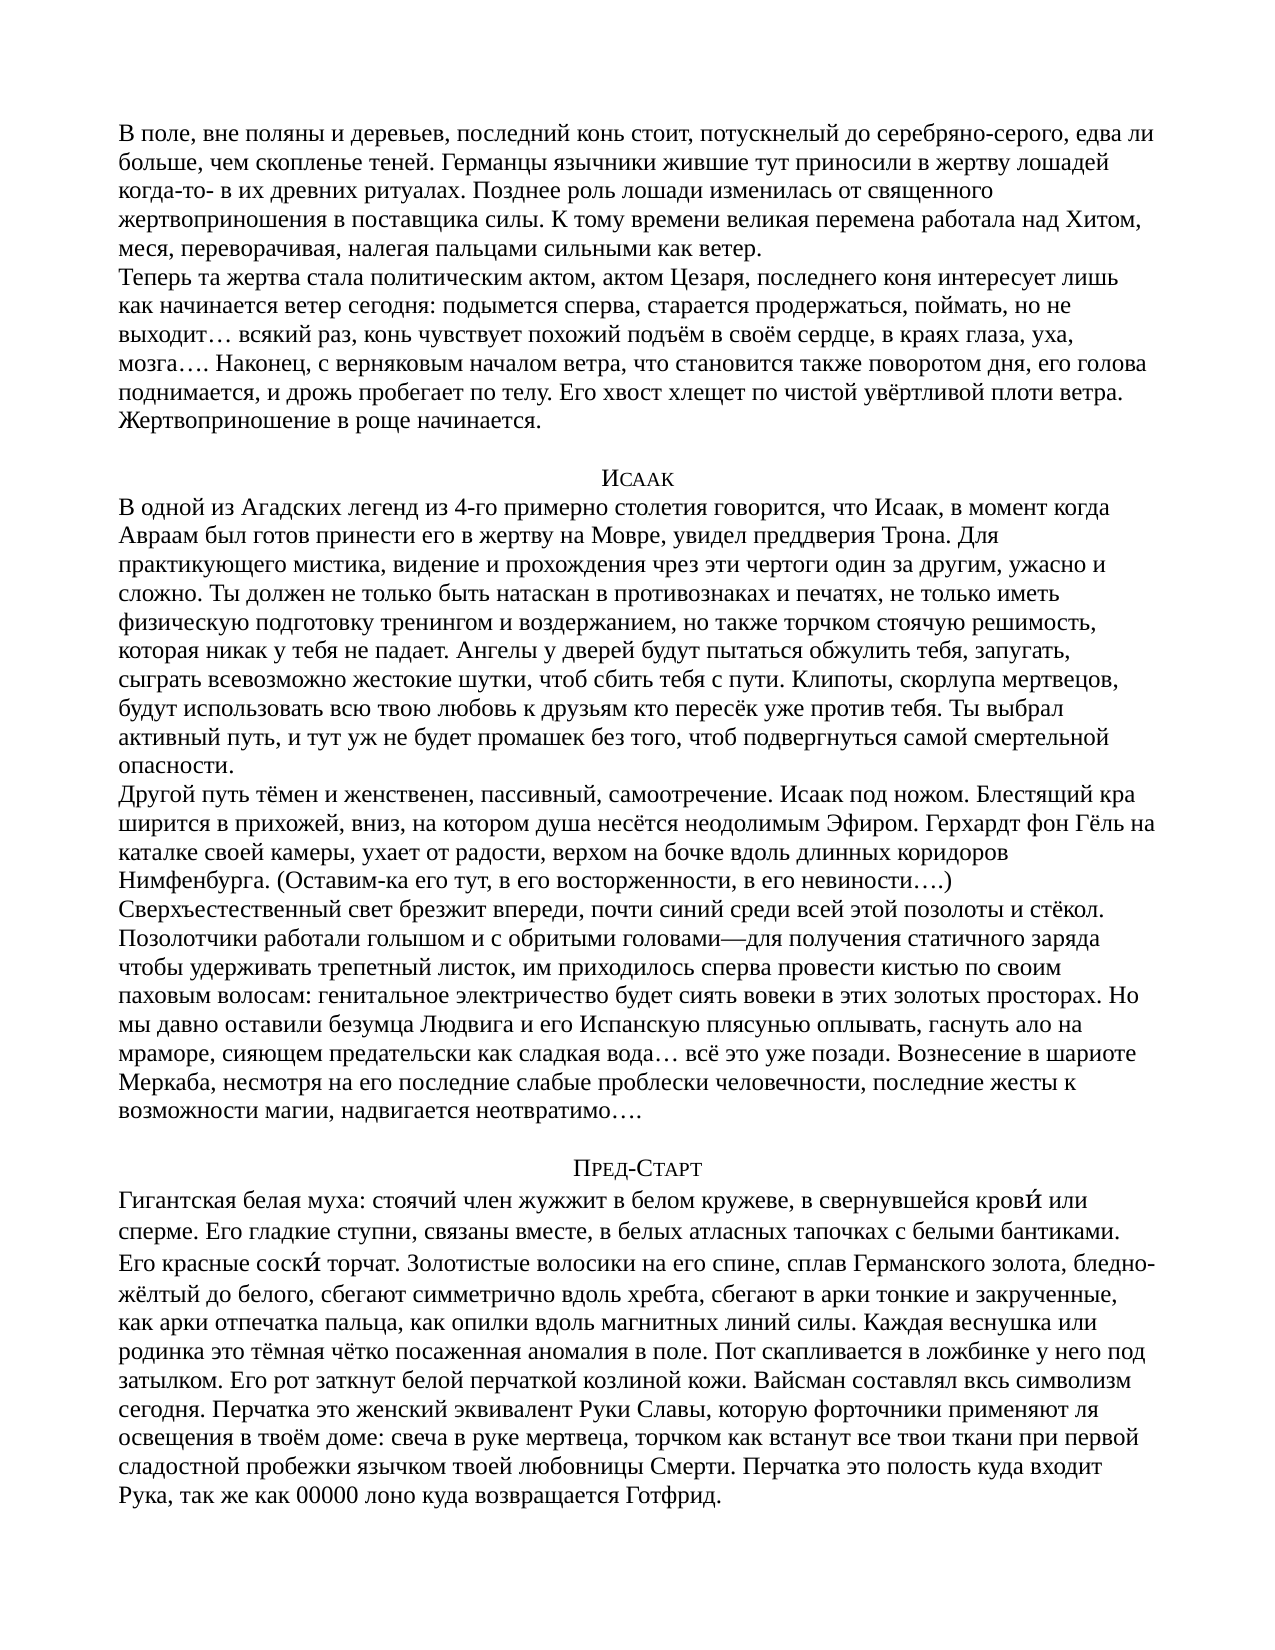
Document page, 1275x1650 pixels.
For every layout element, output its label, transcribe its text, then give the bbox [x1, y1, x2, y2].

text Теперь та жертва стала политическим актом, актом Цезаря, последнего коня интересует лишь как начинается ветер сегодня: подымется сперва, старается продержаться, поймать, но не выходит… всякий раз, конь чувствует похожий подъём в своём сердце, в краях глаза, уха, мозга…. Наконец, с верняковым началом ветра, что становится также поворотом дня, его голова поднимается, и дрожь пробегает по телу. Его хвост хлещет по чистой увёртливой плоти ветра. Жертвоприношение в роще начинается. [118, 262, 1157, 434]
text Гигантская белая муха: стоячий член жужжит в белом кружеве, в свернувшейся крови́ или сперме. Его гладкие ступни, связаны вместе, в белых атласных тапочках с белыми бантиками. Его красные соски́ торчат. Золотистые волосики на его спине, сплав Германского золота, бледно-жёлтый до белого, сбегают симметрично вдоль хребта, сбегают в арки тонкие и закрученные, как арки отпечатка пальца, как опилки вдоль магнитных линий силы. Каждая веснушка или родинка это тёмная чётко посаженная аномалия в поле. Пот скапливается в ложбинке у него под затылком. Его рот заткнут белой перчаткой козлиной кожи. Вайсман составлял вксь символизм сегодня. Перчатка это женский эквивалент Руки Славы, которую форточники применяют ля освещения в твоём доме: свеча в руке мертвеца, торчком как встанут все твои ткани при первой сладостной пробежки язычком твоей любовницы Смерти. Перчатка это полость куда входит Рука, так же как 00000 лоно куда возвращается Готфрид. [118, 1182, 1157, 1509]
text В поле, вне поляны и деревьев, последний конь стоит, потускнелый до серебряно-серого, едва ли больше, чем скопленье теней. Германцы язычники жившие тут приносили в жертву лошадей когда-то- в их древних ритуалах. Позднее роль лошади изменилась от священного жертвоприношения в поставщика силы. К тому времени великая перемена работала над Хитом, меся, переворачивая, налегая пальцами сильными как ветер. [118, 118, 1157, 262]
text Исаак [118, 463, 1157, 492]
text В одной из Агадских легенд из 4-го примерно столетия говорится, что Исаак, в момент когда Авраам был готов принести его в жертву на Мовре, увидел преддверия Трона. Для практикующего мистика, видение и прохождения чрез эти чертоги один за другим, ужасно и сложно. Ты должен не только быть натаскан в противознаках и печатях, не только иметь физическую подготовку тренингом и воздержанием, но также торчком стоячую решимость, которая никак у тебя не падает. Ангелы у дверей будут пытаться обжулить тебя, запугать, сыграть всевозможно жестокие шутки, чтоб сбить тебя с пути. Клипоты, скорлупа мертвецов, будут использовать всю твою любовь к друзьям кто пересёк уже против тебя. Ты выбрал активный путь, и тут уж не будет промашек без того, чтоб подвергнуться самой смертельной опасности. [118, 492, 1157, 779]
text Другой путь тёмен и женственен, пассивный, самоотречение. Исаак под ножом. Блестящий кра ширится в прихожей, вниз, на котором душа несётся неодолимым Эфиром. Герхардт фон Гёль на каталке своей камеры, ухает от радости, верхом на бочке вдоль длинных коридоров Нимфенбурга. (Оставим-ка его тут, в его восторженности, в его невиности….) Сверхъестественный свет брезжит впереди, почти синий среди всей этой позолоты и стёкол. Позолотчики работали голышом и с обритыми головами—для получения статичного заряда чтобы удерживать трепетный листок, им приходилось сперва провести кистью по своим паховым волосам: генитальное электричество будет сиять вовеки в этих золотых просторах. Но мы давно оставили безумца Людвига и его Испанскую плясунью оплывать, гаснуть ало на мраморе, сияющем предательски как сладкая вода… всё это уже позади. Вознесение в шариоте Меркаба, несмотря на его последние слабые проблески человечности, последние жесты к возможности магии, надвигается неотвратимо…. [118, 779, 1157, 1124]
text Пред-Старт [118, 1153, 1157, 1182]
